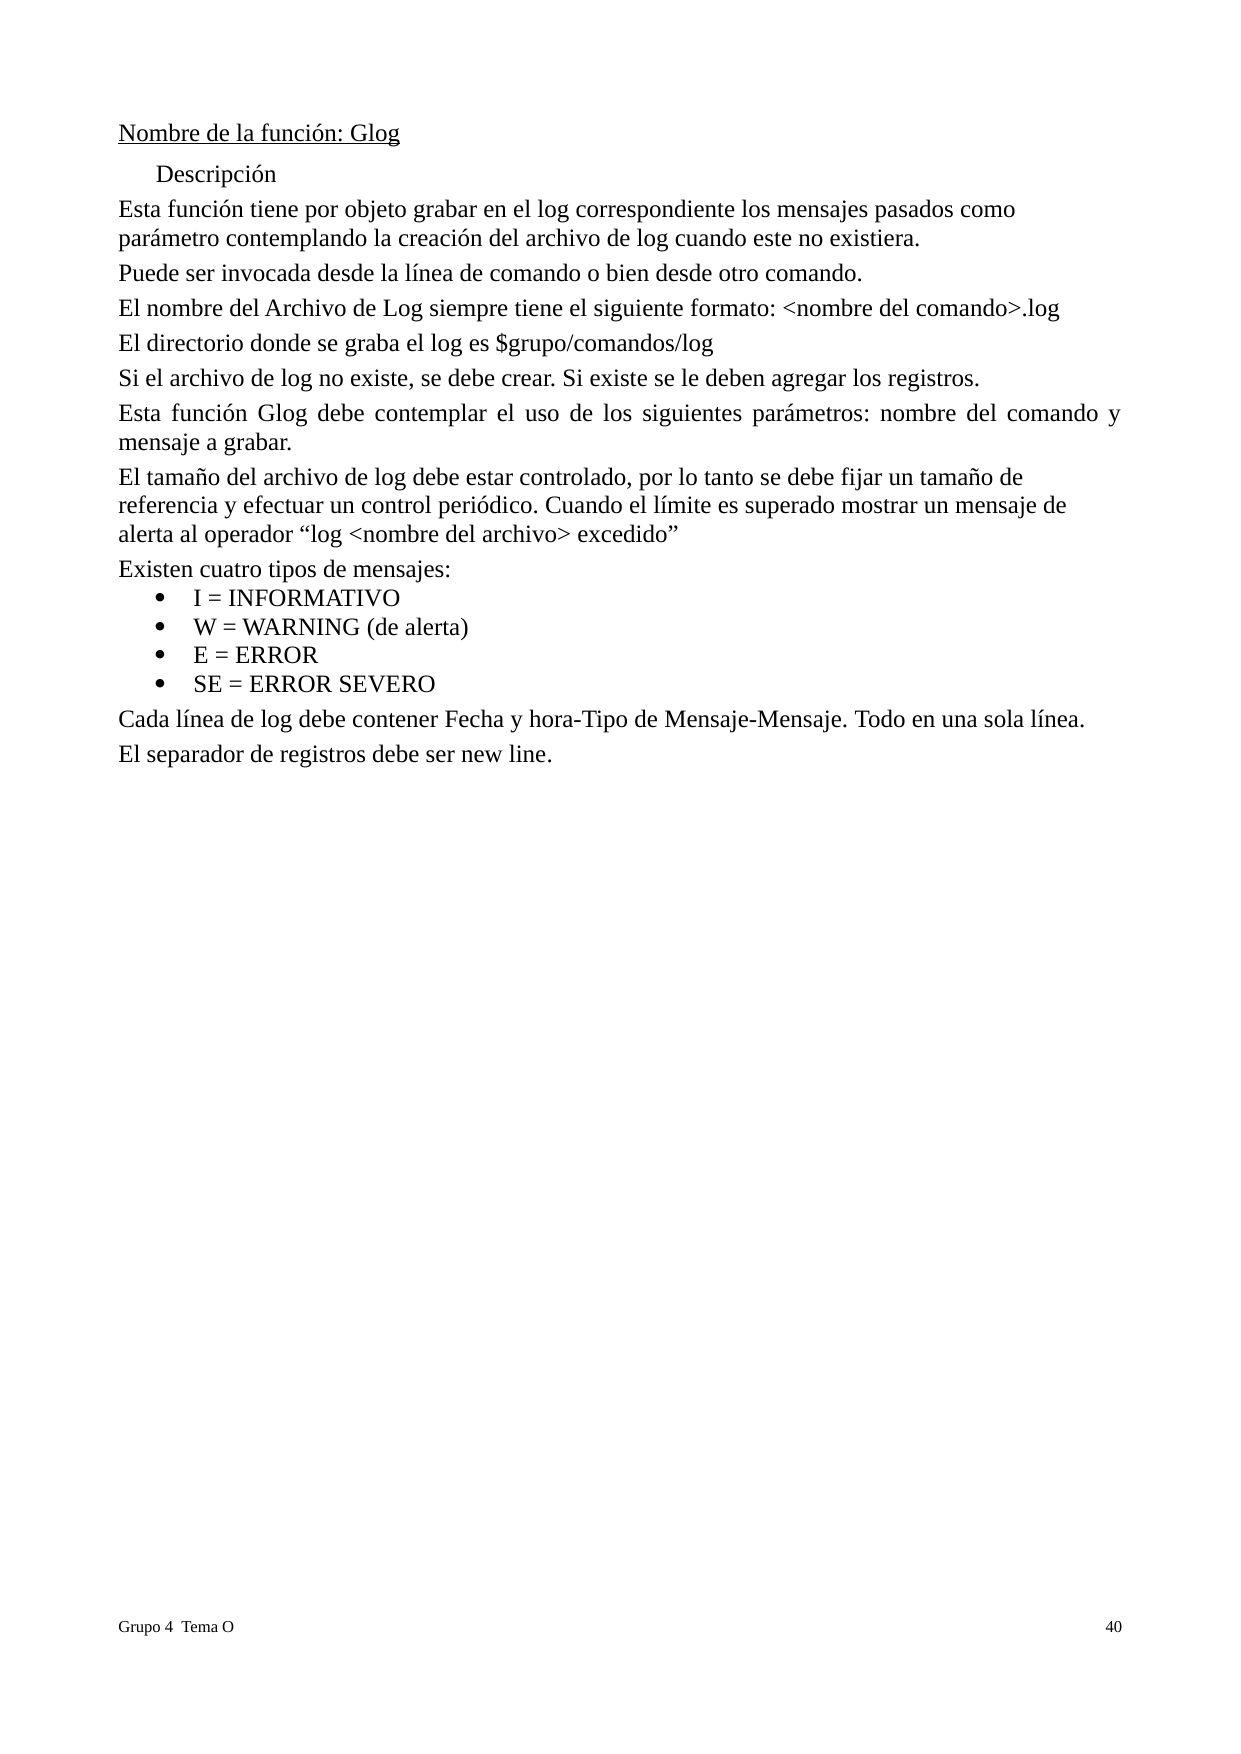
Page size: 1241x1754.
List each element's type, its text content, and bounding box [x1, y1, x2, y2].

text Si el archivo de log no existe, se debe crear. Si existe se le deben agregar los registros. [118, 363, 1122, 392]
text Esta función Glog debe contemplar el uso de los siguientes parámetros: nombre del comando y mensaje a grabar. [118, 398, 1122, 456]
text El separador de registros debe ser new line. [118, 739, 1122, 768]
list SE = ERROR SEVERO [156, 669, 1122, 698]
text Descripción [156, 159, 1122, 188]
text Existen cuatro tipos de mensajes: [118, 554, 1122, 583]
list E = ERROR [156, 641, 1122, 669]
list W = WARNING (de alerta) [156, 612, 1122, 641]
text Nombre de la función: Glog [118, 118, 1122, 147]
list I = INFORMATIVO [156, 583, 1122, 612]
text El directorio donde se graba el log es $grupo/comandos/log [118, 328, 1122, 357]
text Esta función tiene por objeto grabar en el log correspondiente los mensajes pasados como parámetro contemplando la creación del archivo de log cuando este no existiera. [118, 194, 1122, 252]
text Puede ser invocada desde la línea de comando o bien desde otro comando. [118, 258, 1122, 287]
text Cada línea de log debe contener Fecha y hora-Tipo de Mensaje-Mensaje. Todo en una sola línea. [118, 704, 1122, 733]
text El nombre del Archivo de Log siempre tiene el siguiente formato: <nombre del comando>.log [118, 293, 1122, 322]
text El tamaño del archivo de log debe estar controlado, por lo tanto se debe fijar un tamaño de referencia y efectuar un control periódico. Cuando el límite es superado mostrar un mensaje de alerta al operador “log <nombre del archivo> excedido” [118, 462, 1122, 548]
